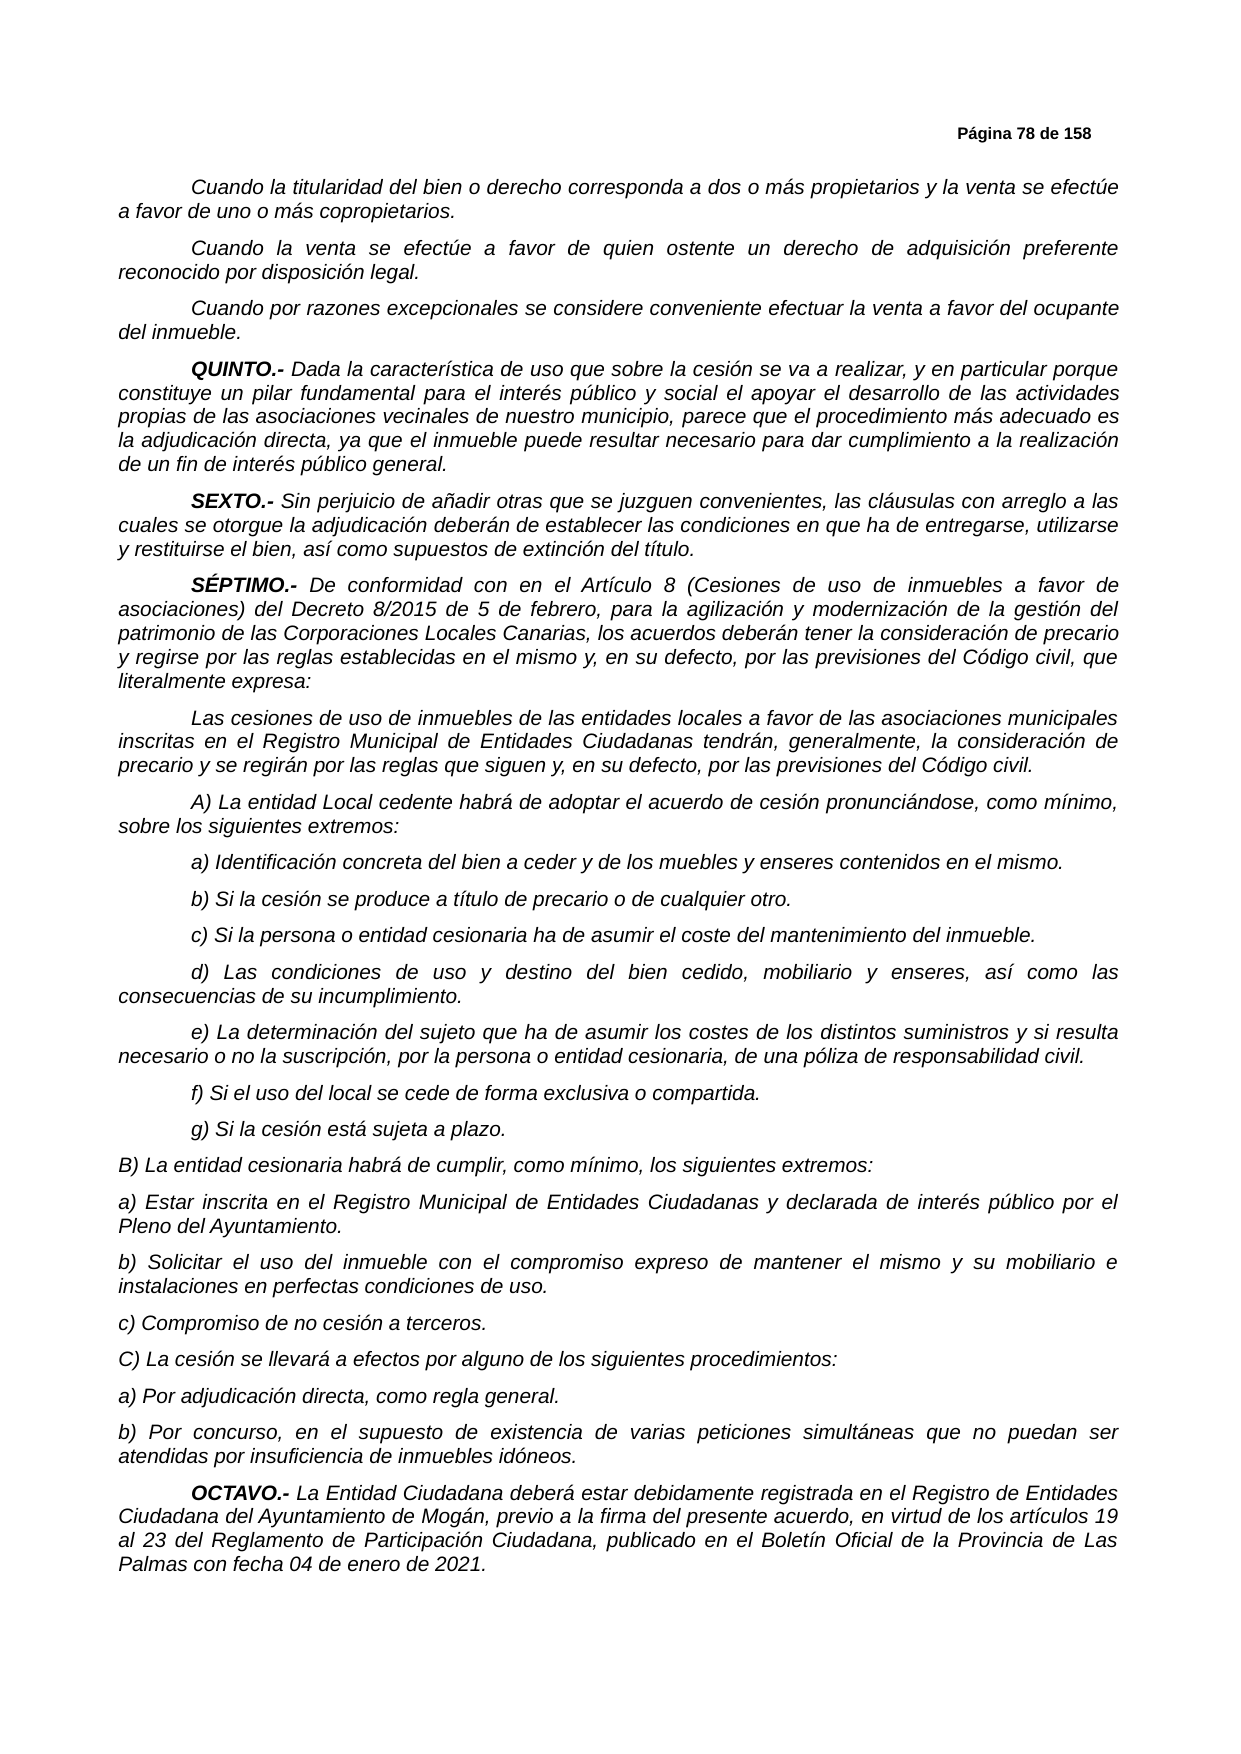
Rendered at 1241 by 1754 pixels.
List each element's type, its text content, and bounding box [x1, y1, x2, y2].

text d) Las condiciones de uso y destino del bien cedido, mobiliario y enseres, así como las consecuencias de su incumplimiento. [118, 959, 1122, 1007]
text b) Si la cesión se produce a título de precario o de cualquier otro. [118, 887, 1122, 911]
text SÉPTIMO.- De conformidad con en el Artículo 8 (Cesiones de uso de inmuebles a favor de asociaciones) del Decreto 8/2015 de 5 de febrero, para la agilización y modernización de la gestión del patrimonio de las Corporaciones Locales Canarias, los acuerdos deberán tener la consideración de precario y regirse por las reglas establecidas en el mismo y, en su defecto, por las previsiones del Código civil, que literalmente expresa: [118, 573, 1122, 693]
text a) Identificación concreta del bien a ceder y de los muebles y enseres contenidos en el mismo. [118, 850, 1122, 874]
text b) Por concurso, en el supuesto de existencia de varias peticiones simultáneas que no puedan ser atendidas por insuficiencia de inmuebles idóneos. [118, 1420, 1122, 1468]
text OCTAVO.- La Entidad Ciudadana deberá estar debidamente registrada en el Registro de Entidades Ciudadana del Ayuntamiento de Mogán, previo a la firma del presente acuerdo, en virtud de los artículos 19 al 23 del Reglamento de Participación Ciudadana, publicado en el Boletín Oficial de la Provincia de Las Palmas con fecha 04 de enero de 2021. [118, 1480, 1122, 1576]
text c) Si la persona o entidad cesionaria ha de asumir el coste del mantenimiento del inmueble. [118, 923, 1122, 947]
text C) La cesión se llevará a efectos por alguno de los siguientes procedimientos: [118, 1347, 1122, 1371]
text a) Estar inscrita en el Registro Municipal de Entidades Ciudadanas y declarada de interés público por el Pleno del Ayuntamiento. [118, 1190, 1122, 1238]
text c) Compromiso de no cesión a terceros. [118, 1311, 1122, 1334]
text Las cesiones de uso de inmuebles de las entidades locales a favor de las asociaciones municipales inscritas en el Registro Municipal de Entidades Ciudadanas tendrán, generalmente, la consideración de precario y se regirán por las reglas que siguen y, en su defecto, por las previsiones del Código civil. [118, 705, 1122, 777]
text f) Si el uso del local se cede de forma exclusiva o compartida. [118, 1080, 1122, 1104]
text Cuando la venta se efectúe a favor de quien ostente un derecho de adquisición preferente reconocido por disposición legal. [118, 236, 1122, 283]
text B) La entidad cesionaria habrá de cumplir, como mínimo, los siguientes extremos: [118, 1153, 1122, 1177]
text Cuando la titularidad del bien o derecho corresponda a dos o más propietarios y la venta se efectúe a favor de uno o más copropietarios. [118, 175, 1122, 223]
text A) La entidad Local cedente habrá de adoptar el acuerdo de cesión pronunciándose, como mínimo, sobre los siguientes extremos: [118, 790, 1122, 838]
text b) Solicitar el uso del inmueble con el compromiso expreso de mantener el mismo y su mobiliario e instalaciones en perfectas condiciones de uso. [118, 1250, 1122, 1298]
text SEXTO.- Sin perjuicio de añadir otras que se juzguen convenientes, las cláusulas con arreglo a las cuales se otorgue la adjudicación deberán de establecer las condiciones en que ha de entregarse, utilizarse y restituirse el bien, así como supuestos de extinción del título. [118, 489, 1122, 561]
text g) Si la cesión está sujeta a plazo. [118, 1117, 1122, 1141]
text Cuando por razones excepcionales se considere conveniente efectuar la venta a favor del ocupante del inmueble. [118, 296, 1122, 344]
text a) Por adjudicación directa, como regla general. [118, 1383, 1122, 1407]
text QUINTO.- Dada la característica de uso que sobre la cesión se va a realizar, y en particular porque constituye un pilar fundamental para el interés público y social el apoyar el desarrollo de las actividades propias de las asociaciones vecinales de nuestro municipio, parece que el procedimiento más adecuado es la adjudicación directa, ya que el inmueble puede resultar necesario para dar cumplimiento a la realización de un fin de interés público general. [118, 356, 1122, 476]
text e) La determinación del sujeto que ha de asumir los costes de los distintos suministros y si resulta necesario o no la suscripción, por la persona o entidad cesionaria, de una póliza de responsabilidad civil. [118, 1020, 1122, 1068]
